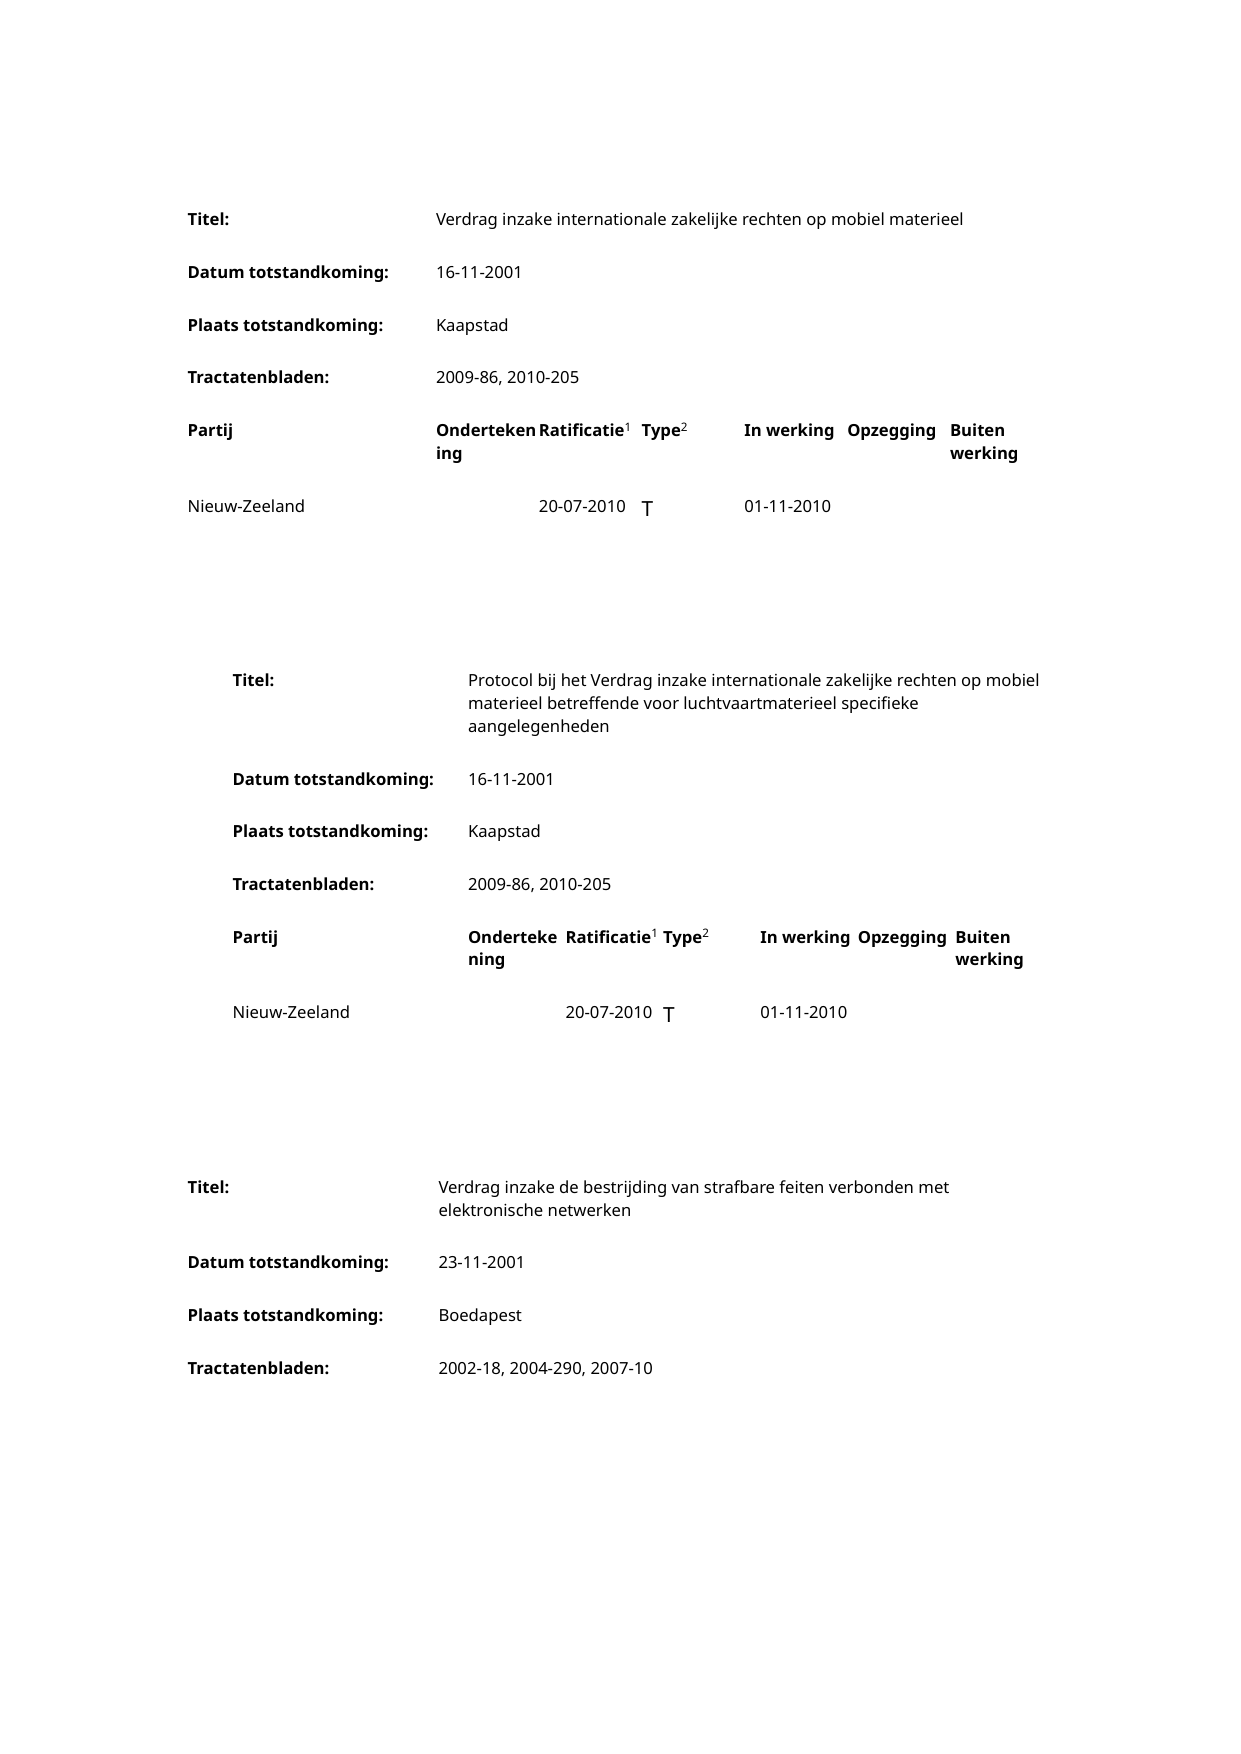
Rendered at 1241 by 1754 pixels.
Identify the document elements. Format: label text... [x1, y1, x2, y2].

table_header Verdrag inzake de bestrijding van strafbare feiten verbonden met elektronische netwerken [438, 1175, 1053, 1251]
table_cell 23-11-2001 [438, 1251, 1053, 1303]
table_cell Kaapstad [436, 313, 1053, 366]
table_header Titel: [233, 669, 468, 767]
table_cell Ratificatie1 [539, 419, 641, 494]
table_cell Ratificatie1 [565, 925, 663, 1001]
table_cell Datum totstandkoming: [233, 767, 468, 820]
table_header Titel: [188, 1175, 438, 1251]
table_cell [858, 1001, 955, 1059]
table_cell Plaats totstandkoming: [188, 313, 436, 366]
table_cell Buiten werking [955, 925, 1053, 1001]
table_cell 2009-86, 2010-205 [468, 873, 1053, 925]
table_cell Opzegging [847, 419, 950, 494]
table_cell In werking [760, 925, 858, 1001]
table_cell Plaats totstandkoming: [188, 1304, 438, 1356]
table_cell [847, 494, 950, 553]
table_cell 01-11-2010 [760, 1001, 858, 1059]
table_cell Opzegging [858, 925, 955, 1001]
table_header Verdrag inzake internationale zakelijke rechten op mobiel materieel [436, 208, 1053, 261]
table_cell [188, 1409, 1053, 1467]
table_cell 2002-18, 2004-290, 2007-10 [438, 1356, 1053, 1409]
table_cell 20-07-2010 [565, 1001, 663, 1059]
table_cell Partij [233, 925, 468, 1001]
table_cell 01-11-2010 [744, 494, 847, 553]
table_cell Kaapstad [468, 820, 1053, 872]
table_cell Type2 [663, 925, 760, 1001]
table_cell Ondertekening [468, 925, 565, 1001]
table_cell Boedapest [438, 1304, 1053, 1356]
table_cell Type2 [641, 419, 744, 494]
table_cell Datum totstandkoming: [188, 261, 436, 313]
table_header Protocol bij het Verdrag inzake internationale zakelijke rechten op mobiel materieel betreffende voor luchtvaartmaterieel specifieke aangelegenheden [468, 669, 1053, 767]
table_cell Buiten werking [950, 419, 1053, 494]
table_cell Plaats totstandkoming: [233, 820, 468, 872]
table_cell Tractatenbladen: [188, 1356, 438, 1409]
table_cell Nieuw-Zeeland [233, 1001, 468, 1059]
table_cell [955, 1001, 1053, 1059]
table_cell 20-07-2010 [539, 494, 641, 553]
table_cell In werking [744, 419, 847, 494]
table_cell Tractatenbladen: [233, 873, 468, 925]
table_cell 2009-86, 2010-205 [436, 366, 1053, 419]
table_cell 16-11-2001 [468, 767, 1053, 820]
table_cell Partij [188, 419, 436, 494]
table_cell [436, 494, 539, 553]
table_cell [950, 494, 1053, 553]
table_cell T [663, 1001, 760, 1059]
table_cell Tractatenbladen: [188, 366, 436, 419]
table_cell Nieuw-Zeeland [188, 494, 436, 553]
table_cell [468, 1001, 565, 1059]
table_cell 16-11-2001 [436, 261, 1053, 313]
table_cell Datum totstandkoming: [188, 1251, 438, 1303]
table_cell T [641, 494, 744, 553]
table_header Titel: [188, 208, 436, 261]
table_cell Ondertekening [436, 419, 539, 494]
